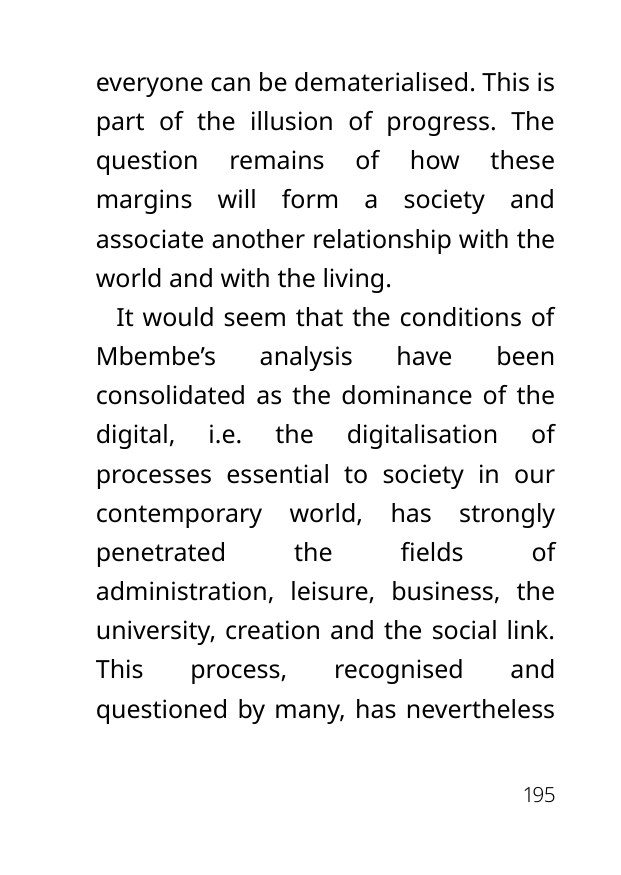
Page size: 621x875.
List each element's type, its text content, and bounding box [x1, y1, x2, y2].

text everyone can be dematerialised. This is part of the illusion of progress. The question remains of how these margins will form a society and associate another relationship with the world and with the living. [96, 65, 555, 294]
text It would seem that the conditions of Mbembe’s analysis have been consolidated as the dominance of the digital, i.e. the digitalisation of processes essential to society in our contemporary world, has strongly penetrated the fields of administration, leisure, business, the university, creation and the social link. This process, recognised and questioned by many, has nevertheless [96, 300, 555, 725]
